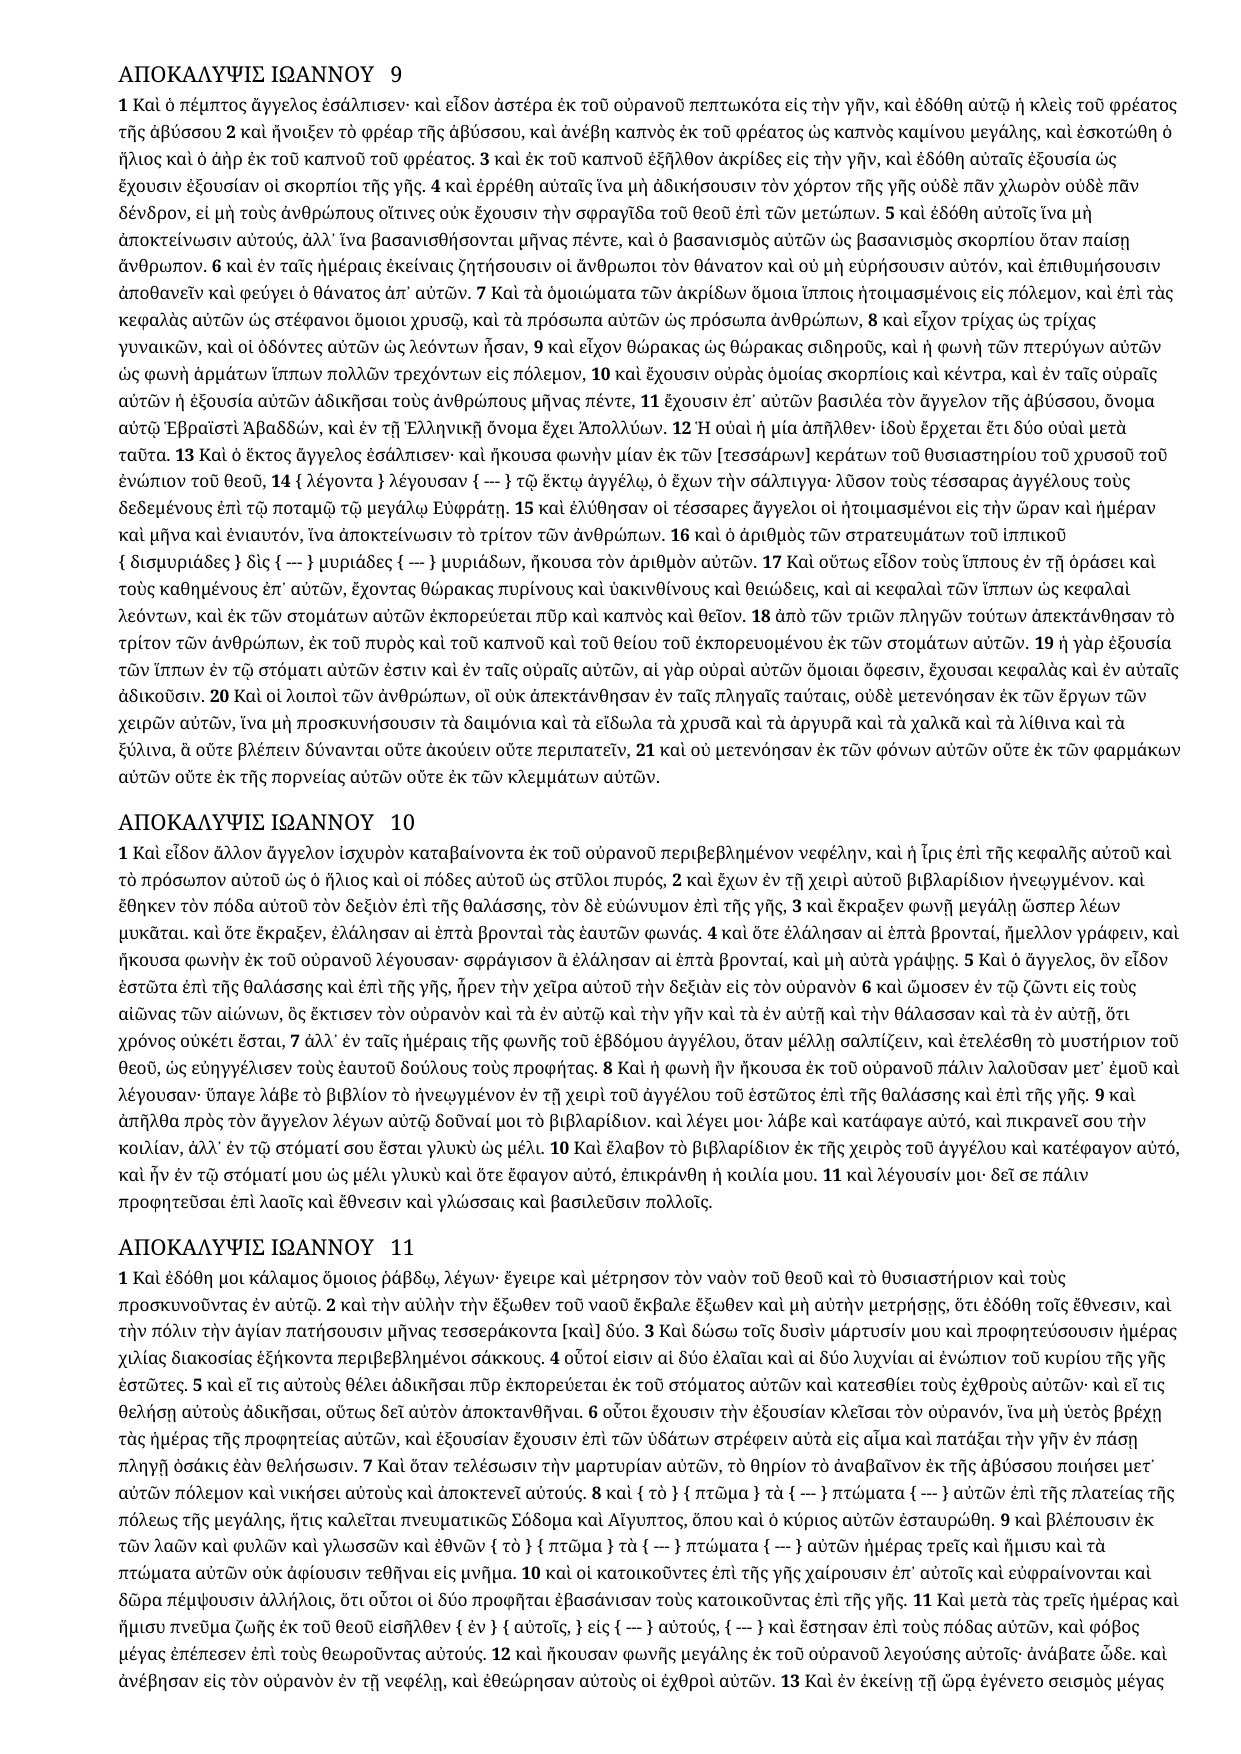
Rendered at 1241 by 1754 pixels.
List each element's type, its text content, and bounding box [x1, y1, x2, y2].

text 1 Καὶ εἶδον ἄλλον ἄγγελον ἰσχυρὸν καταβαίνοντα ἐκ τοῦ οὐρανοῦ περιβεβλημένον νεφέλην, καὶ ἡ ἶρις ἐπὶ τῆς κεφαλῆς αὐτοῦ καὶ τὸ πρόσωπον αὐτοῦ ὡς ὁ ἥλιος καὶ οἱ πόδες αὐτοῦ ὡς στῦλοι πυρός, 2 καὶ ἔχων ἐν τῇ χειρὶ αὐτοῦ βιβλαρίδιον ἠνεῳγμένον. καὶ ἔθηκεν τὸν πόδα αὐτοῦ τὸν δεξιὸν ἐπὶ τῆς θαλάσσης, τὸν δὲ εὐώνυμον ἐπὶ τῆς γῆς, 3 καὶ ἔκραξεν φωνῇ μεγάλῃ ὥσπερ λέων μυκᾶται. καὶ ὅτε ἔκραξεν, ἐλάλησαν αἱ ἑπτὰ βρονταὶ τὰς ἑαυτῶν φωνάς. 4 καὶ ὅτε ἐλάλησαν αἱ ἑπτὰ βρονταί, ἤμελλον γράφειν, καὶ ἤκουσα φωνὴν ἐκ τοῦ οὐρανοῦ λέγουσαν· σφράγισον ἃ ἐλάλησαν αἱ ἑπτὰ βρονταί, καὶ μὴ αὐτὰ γράψῃς. 5 Καὶ ὁ ἄγγελος, ὃν εἶδον ἑστῶτα ἐπὶ τῆς θαλάσσης καὶ ἐπὶ τῆς γῆς, ἦρεν τὴν χεῖρα αὐτοῦ τὴν δεξιὰν εἰς τὸν οὐρανὸν 6 καὶ ὤμοσεν ἐν τῷ ζῶντι εἰς τοὺς αἰῶνας τῶν αἰώνων, ὃς ἔκτισεν τὸν οὐρανὸν καὶ τὰ ἐν αὐτῷ καὶ τὴν γῆν καὶ τὰ ἐν αὐτῇ καὶ τὴν θάλασσαν καὶ τὰ ἐν αὐτῇ, ὅτι χρόνος οὐκέτι ἔσται, 7 ἀλλ᾽ ἐν ταῖς ἡμέραις τῆς φωνῆς τοῦ ἑβδόμου ἀγγέλου, ὅταν μέλλῃ σαλπίζειν, καὶ ἐτελέσθη τὸ μυστήριον τοῦ θεοῦ, ὡς εὐηγγέλισεν τοὺς ἑαυτοῦ δούλους τοὺς προφήτας. 8 Καὶ ἡ φωνὴ ἣν ἤκουσα ἐκ τοῦ οὐρανοῦ πάλιν λαλοῦσαν μετ᾽ ἐμοῦ καὶ λέγουσαν· ὕπαγε λάβε τὸ βιβλίον τὸ ἠνεῳγμένον ἐν τῇ χειρὶ τοῦ ἀγγέλου τοῦ ἑστῶτος ἐπὶ τῆς θαλάσσης καὶ ἐπὶ τῆς γῆς. 9 καὶ ἀπῆλθα πρὸς τὸν ἄγγελον λέγων αὐτῷ δοῦναί μοι τὸ βιβλαρίδιον. καὶ λέγει μοι· λάβε καὶ κατάφαγε αὐτό, καὶ πικρανεῖ σου τὴν κοιλίαν, ἀλλ᾽ ἐν τῷ στόματί σου ἔσται γλυκὺ ὡς μέλι. 10 Καὶ ἔλαβον τὸ βιβλαρίδιον ἐκ τῆς χειρὸς τοῦ ἀγγέλου καὶ κατέφαγον αὐτό, καὶ ἦν ἐν τῷ στόματί μου ὡς μέλι γλυκὺ καὶ ὅτε ἔφαγον αὐτό, ἐπικράνθη ἡ κοιλία μου. 11 καὶ λέγουσίν μοι· δεῖ σε πάλιν προφητεῦσαι ἐπὶ λαοῖς καὶ ἔθνεσιν καὶ γλώσσαις καὶ βασιλεῦσιν πολλοῖς. [118, 841, 1181, 1213]
text 1 Καὶ ὁ πέμπτος ἄγγελος ἐσάλπισεν· καὶ εἶδον ἀστέρα ἐκ τοῦ οὐρανοῦ πεπτωκότα εἰς τὴν γῆν, καὶ ἐδόθη αὐτῷ ἡ κλεὶς τοῦ φρέατος τῆς ἀβύσσου 2 καὶ ἤνοιξεν τὸ φρέαρ τῆς ἀβύσσου, καὶ ἀνέβη καπνὸς ἐκ τοῦ φρέατος ὡς καπνὸς καμίνου μεγάλης, καὶ ἐσκοτώθη ὁ ἥλιος καὶ ὁ ἀὴρ ἐκ τοῦ καπνοῦ τοῦ φρέατος. 3 καὶ ἐκ τοῦ καπνοῦ ἐξῆλθον ἀκρίδες εἰς τὴν γῆν, καὶ ἐδόθη αὐταῖς ἐξουσία ὡς ἔχουσιν ἐξουσίαν οἱ σκορπίοι τῆς γῆς. 4 καὶ ἐρρέθη αὐταῖς ἵνα μὴ ἀδικήσουσιν τὸν χόρτον τῆς γῆς οὐδὲ πᾶν χλωρὸν οὐδὲ πᾶν δένδρον, εἰ μὴ τοὺς ἀνθρώπους οἵτινες οὐκ ἔχουσιν τὴν σφραγῖδα τοῦ θεοῦ ἐπὶ τῶν μετώπων. 5 καὶ ἐδόθη αὐτοῖς ἵνα μὴ ἀποκτείνωσιν αὐτούς, ἀλλ᾽ ἵνα βασανισθήσονται μῆνας πέντε, καὶ ὁ βασανισμὸς αὐτῶν ὡς βασανισμὸς σκορπίου ὅταν παίσῃ ἄνθρωπον. 6 καὶ ἐν ταῖς ἡμέραις ἐκείναις ζητήσουσιν οἱ ἄνθρωποι τὸν θάνατον καὶ οὐ μὴ εὑρήσουσιν αὐτόν, καὶ ἐπιθυμήσουσιν ἀποθανεῖν καὶ φεύγει ὁ θάνατος ἀπ᾽ αὐτῶν. 7 Καὶ τὰ ὁμοιώματα τῶν ἀκρίδων ὅμοια ἵπποις ἡτοιμασμένοις εἰς πόλεμον, καὶ ἐπὶ τὰς κεφαλὰς αὐτῶν ὡς στέφανοι ὅμοιοι χρυσῷ, καὶ τὰ πρόσωπα αὐτῶν ὡς πρόσωπα ἀνθρώπων, 8 καὶ εἶχον τρίχας ὡς τρίχας γυναικῶν, καὶ οἱ ὀδόντες αὐτῶν ὡς λεόντων ἦσαν, 9 καὶ εἶχον θώρακας ὡς θώρακας σιδηροῦς, καὶ ἡ φωνὴ τῶν πτερύγων αὐτῶν ὡς φωνὴ ἁρμάτων ἵππων πολλῶν τρεχόντων εἰς πόλεμον, 10 καὶ ἔχουσιν οὐρὰς ὁμοίας σκορπίοις καὶ κέντρα, καὶ ἐν ταῖς οὐραῖς αὐτῶν ἡ ἐξουσία αὐτῶν ἀδικῆσαι τοὺς ἀνθρώπους μῆνας πέντε, 11 ἔχουσιν ἐπ᾽ αὐτῶν βασιλέα τὸν ἄγγελον τῆς ἀβύσσου, ὄνομα αὐτῷ Ἑβραϊστὶ Ἀβαδδών, καὶ ἐν τῇ Ἑλληνικῇ ὄνομα ἔχει Ἀπολλύων. 12 Ἡ οὐαὶ ἡ μία ἀπῆλθεν· ἰδοὺ ἔρχεται ἔτι δύο οὐαὶ μετὰ ταῦτα. 13 Καὶ ὁ ἕκτος ἄγγελος ἐσάλπισεν· καὶ ἤκουσα φωνὴν μίαν ἐκ τῶν [τεσσάρων] κεράτων τοῦ θυσιαστηρίου τοῦ χρυσοῦ τοῦ ἐνώπιον τοῦ θεοῦ, 14 { λέγοντα } λέγουσαν { --- } τῷ ἕκτῳ ἀγγέλῳ, ὁ ἔχων τὴν σάλπιγγα· λῦσον τοὺς τέσσαρας ἀγγέλους τοὺς δεδεμένους ἐπὶ τῷ ποταμῷ τῷ μεγάλῳ Εὐφράτῃ. 15 καὶ ἐλύθησαν οἱ τέσσαρες ἄγγελοι οἱ ἡτοιμασμένοι εἰς τὴν ὥραν καὶ ἡμέραν καὶ μῆνα καὶ ἐνιαυτόν, ἵνα ἀποκτείνωσιν τὸ τρίτον τῶν ἀνθρώπων. 16 καὶ ὁ ἀριθμὸς τῶν στρατευμάτων τοῦ ἱππικοῦ { δισμυριάδες } δὶς { --- } μυριάδες { --- } μυριάδων, ἤκουσα τὸν ἀριθμὸν αὐτῶν. 17 Καὶ οὕτως εἶδον τοὺς ἵππους ἐν τῇ ὁράσει καὶ τοὺς καθημένους ἐπ᾽ αὐτῶν, ἔχοντας θώρακας πυρίνους καὶ ὑακινθίνους καὶ θειώδεις, καὶ αἱ κεφαλαὶ τῶν ἵππων ὡς κεφαλαὶ λεόντων, καὶ ἐκ τῶν στομάτων αὐτῶν ἐκπορεύεται πῦρ καὶ καπνὸς καὶ θεῖον. 18 ἀπὸ τῶν τριῶν πληγῶν τούτων ἀπεκτάνθησαν τὸ τρίτον τῶν ἀνθρώπων, ἐκ τοῦ πυρὸς καὶ τοῦ καπνοῦ καὶ τοῦ θείου τοῦ ἐκπορευομένου ἐκ τῶν στομάτων αὐτῶν. 19 ἡ γὰρ ἐξουσία τῶν ἵππων ἐν τῷ στόματι αὐτῶν ἐστιν καὶ ἐν ταῖς οὐραῖς αὐτῶν, αἱ γὰρ οὐραὶ αὐτῶν ὅμοιαι ὄφεσιν, ἔχουσαι κεφαλὰς καὶ ἐν αὐταῖς ἀδικοῦσιν. 20 Καὶ οἱ λοιποὶ τῶν ἀνθρώπων, οἳ οὐκ ἀπεκτάνθησαν ἐν ταῖς πληγαῖς ταύταις, οὐδὲ μετενόησαν ἐκ τῶν ἔργων τῶν χειρῶν αὐτῶν, ἵνα μὴ προσκυνήσουσιν τὰ δαιμόνια καὶ τὰ εἴδωλα τὰ χρυσᾶ καὶ τὰ ἀργυρᾶ καὶ τὰ χαλκᾶ καὶ τὰ λίθινα καὶ τὰ ξύλινα, ἃ οὔτε βλέπειν δύνανται οὔτε ἀκούειν οὔτε περιπατεῖν, 21 καὶ οὐ μετενόησαν ἐκ τῶν φόνων αὐτῶν οὔτε ἐκ τῶν φαρμάκων αὐτῶν οὔτε ἐκ τῆς πορνείας αὐτῶν οὔτε ἐκ τῶν κλεμμάτων αὐτῶν. [118, 93, 1181, 788]
text ΑΠΟΚΑΛΥΨΙΣ ΙΩΑΝΝΟΥ 11 [118, 1232, 1181, 1261]
text ΑΠΟΚΑΛΥΨΙΣ ΙΩΑΝΝΟΥ 10 [118, 807, 1181, 836]
text ΑΠΟΚΑΛΥΨΙΣ ΙΩΑΝΝΟΥ 9 [118, 59, 1181, 89]
text 1 Καὶ ἐδόθη μοι κάλαμος ὅμοιος ῥάβδῳ, λέγων· ἔγειρε καὶ μέτρησον τὸν ναὸν τοῦ θεοῦ καὶ τὸ θυσιαστήριον καὶ τοὺς προσκυνοῦντας ἐν αὐτῷ. 2 καὶ τὴν αὐλὴν τὴν ἔξωθεν τοῦ ναοῦ ἔκβαλε ἔξωθεν καὶ μὴ αὐτὴν μετρήσῃς, ὅτι ἐδόθη τοῖς ἔθνεσιν, καὶ τὴν πόλιν τὴν ἁγίαν πατήσουσιν μῆνας τεσσεράκοντα [καὶ] δύο. 3 Καὶ δώσω τοῖς δυσὶν μάρτυσίν μου καὶ προφητεύσουσιν ἡμέρας χιλίας διακοσίας ἑξήκοντα περιβεβλημένοι σάκκους. 4 οὗτοί εἰσιν αἱ δύο ἐλαῖαι καὶ αἱ δύο λυχνίαι αἱ ἐνώπιον τοῦ κυρίου τῆς γῆς ἑστῶτες. 5 καὶ εἴ τις αὐτοὺς θέλει ἀδικῆσαι πῦρ ἐκπορεύεται ἐκ τοῦ στόματος αὐτῶν καὶ κατεσθίει τοὺς ἐχθροὺς αὐτῶν· καὶ εἴ τις θελήσῃ αὐτοὺς ἀδικῆσαι, οὕτως δεῖ αὐτὸν ἀποκτανθῆναι. 6 οὗτοι ἔχουσιν τὴν ἐξουσίαν κλεῖσαι τὸν οὐρανόν, ἵνα μὴ ὑετὸς βρέχῃ τὰς ἡμέρας τῆς προφητείας αὐτῶν, καὶ ἐξουσίαν ἔχουσιν ἐπὶ τῶν ὑδάτων στρέφειν αὐτὰ εἰς αἷμα καὶ πατάξαι τὴν γῆν ἐν πάσῃ πληγῇ ὁσάκις ἐὰν θελήσωσιν. 7 Καὶ ὅταν τελέσωσιν τὴν μαρτυρίαν αὐτῶν, τὸ θηρίον τὸ ἀναβαῖνον ἐκ τῆς ἀβύσσου ποιήσει μετ᾽ αὐτῶν πόλεμον καὶ νικήσει αὐτοὺς καὶ ἀποκτενεῖ αὐτούς. 8 καὶ { τὸ } { πτῶμα } τὰ { --- } πτώματα { --- } αὐτῶν ἐπὶ τῆς πλατείας τῆς πόλεως τῆς μεγάλης, ἥτις καλεῖται πνευματικῶς Σόδομα καὶ Αἴγυπτος, ὅπου καὶ ὁ κύριος αὐτῶν ἐσταυρώθη. 9 καὶ βλέπουσιν ἐκ τῶν λαῶν καὶ φυλῶν καὶ γλωσσῶν καὶ ἐθνῶν { τὸ } { πτῶμα } τὰ { --- } πτώματα { --- } αὐτῶν ἡμέρας τρεῖς καὶ ἥμισυ καὶ τὰ πτώματα αὐτῶν οὐκ ἀφίουσιν τεθῆναι εἰς μνῆμα. 10 καὶ οἱ κατοικοῦντες ἐπὶ τῆς γῆς χαίρουσιν ἐπ᾽ αὐτοῖς καὶ εὐφραίνονται καὶ δῶρα πέμψουσιν ἀλλήλοις, ὅτι οὗτοι οἱ δύο προφῆται ἐβασάνισαν τοὺς κατοικοῦντας ἐπὶ τῆς γῆς. 11 Καὶ μετὰ τὰς τρεῖς ἡμέρας καὶ ἥμισυ πνεῦμα ζωῆς ἐκ τοῦ θεοῦ εἰσῆλθεν { ἐν } { αὐτοῖς, } εἰς { --- } αὐτούς, { --- } καὶ ἔστησαν ἐπὶ τοὺς πόδας αὐτῶν, καὶ φόβος μέγας ἐπέπεσεν ἐπὶ τοὺς θεωροῦντας αὐτούς. 12 καὶ ἤκουσαν φωνῆς μεγάλης ἐκ τοῦ οὐρανοῦ λεγούσης αὐτοῖς· ἀνάβατε ὧδε. καὶ ἀνέβησαν εἰς τὸν οὐρανὸν ἐν τῇ νεφέλῃ, καὶ ἐθεώρησαν αὐτοὺς οἱ ἐχθροὶ αὐτῶν. 13 Καὶ ἐν ἐκείνῃ τῇ ὥρᾳ ἐγένετο σεισμὸς μέγας [118, 1266, 1181, 1692]
